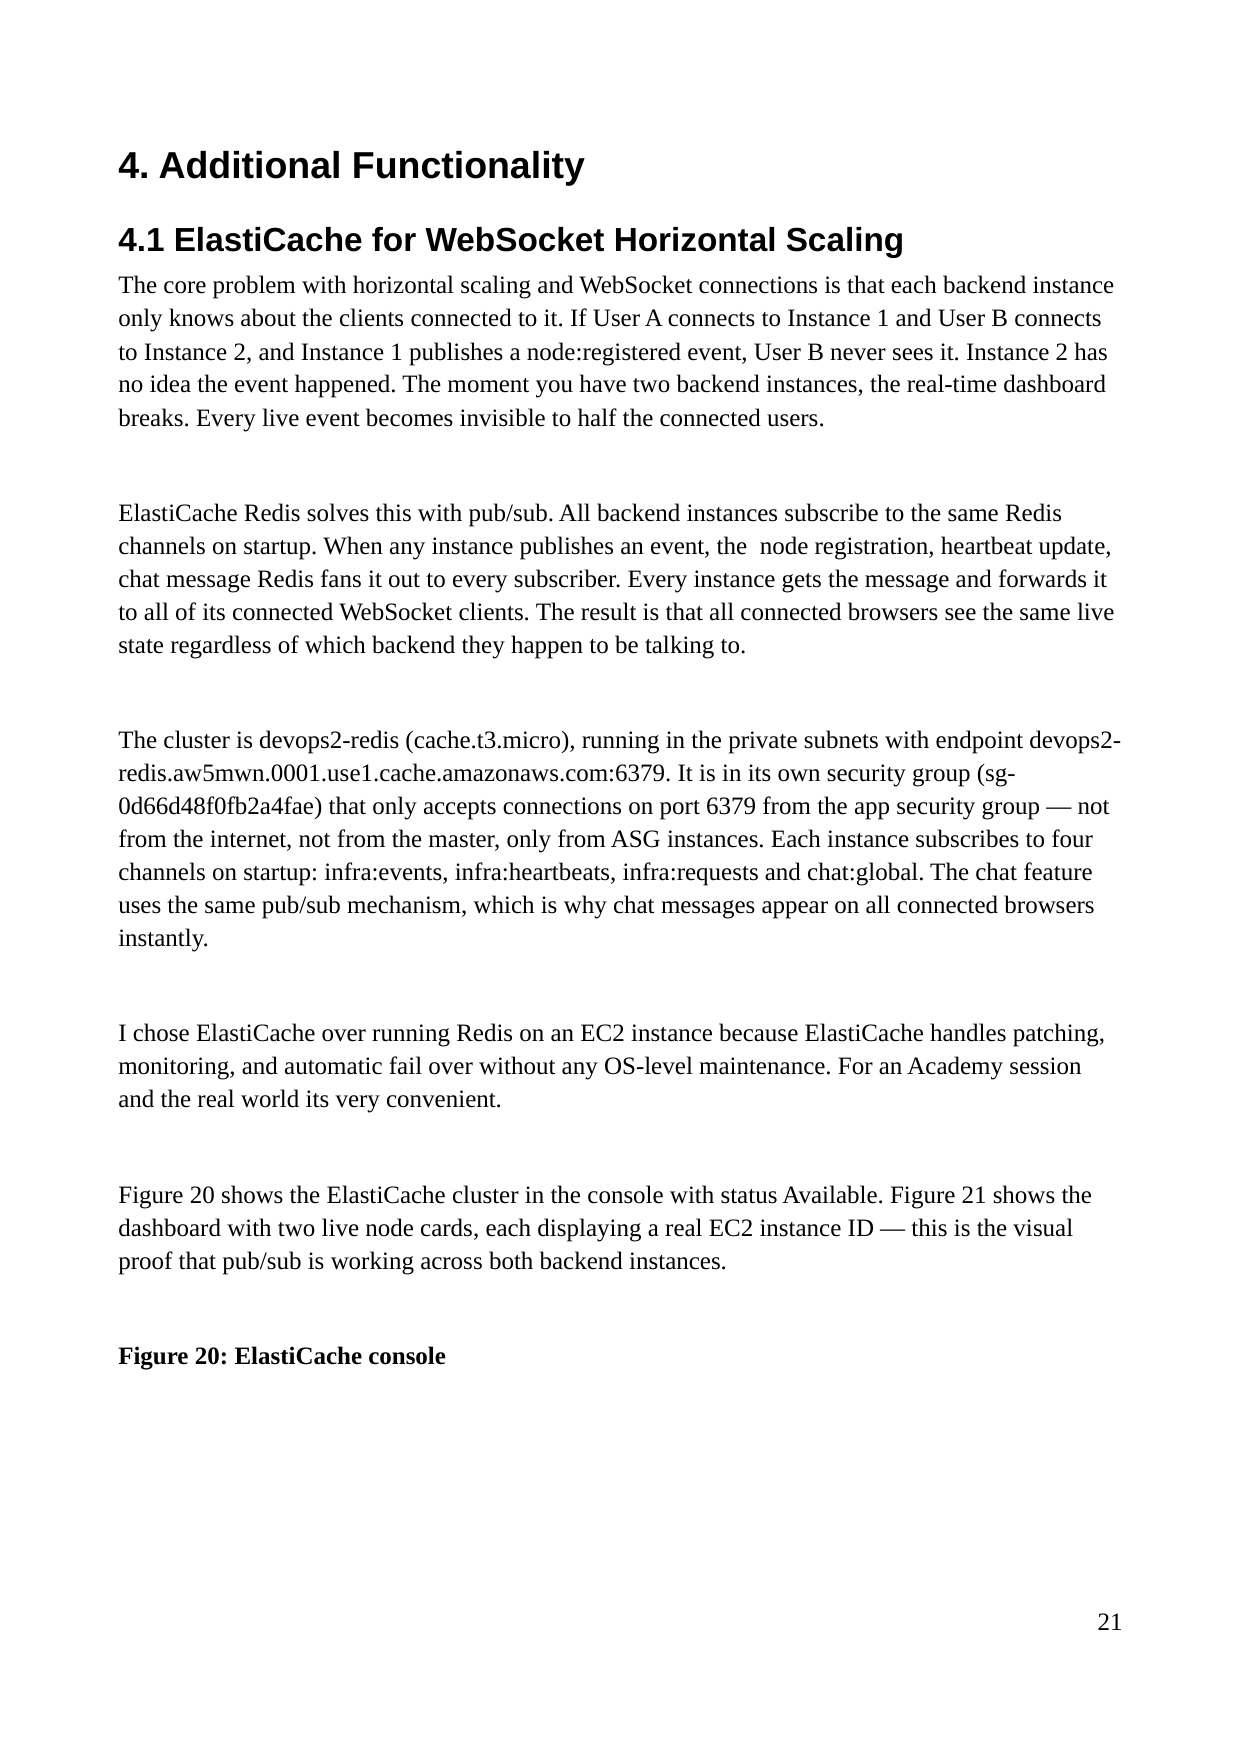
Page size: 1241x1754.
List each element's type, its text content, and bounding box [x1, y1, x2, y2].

text The core problem with horizontal scaling and WebSocket connections is that each backend instance only knows about the clients connected to it. If User A connects to Instance 1 and User B connects to Instance 2, and Instance 1 publishes a node:registered event, User B never sees it. Instance 2 has no idea the event happened. The moment you have two backend instances, the real-time dashboard breaks. Every live event becomes invisible to half the connected users. [118, 271, 1122, 431]
text ElastiCache Redis solves this with pub/sub. All backend instances subscribe to the same Redis channels on startup. When any instance publishes an event, the node registration, heartbeat update, chat message Redis fans it out to every subscriber. Every instance gets the message and forwards it to all of its connected WebSocket clients. The result is that all connected browsers see the same live state regardless of which backend they happen to be talking to. [118, 498, 1122, 659]
text Figure 20 shows the ElastiCache cluster in the console with status Available. Figure 21 shows the dashboard with two live node cards, each displaying a real EC2 instance ID — this is the visual proof that pub/sub is working across both backend instances. [118, 1180, 1122, 1274]
text I chose ElastiCache over running Redis on an EC2 instance because ElastiCache handles patching, monitoring, and automatic fail over without any OS-level maintenance. For an Academy session and the real world its very convenient. [118, 1018, 1122, 1113]
text The cluster is devops2-redis (cache.t3.micro), running in the private subnets with endpoint devops2-redis.aw5mwn.0001.use1.cache.amazonaws.com:6379. It is in its own security group (sg-0d66d48f0fb2a4fae) that only accepts connections on port 6379 from the app security group — not from the internet, not from the master, only from ASG instances. Each instance subscribes to four channels on startup: infra:events, infra:heartbeats, infra:requests and chat:global. The chat feature uses the same pub/sub mechanism, which is why chat messages appear on all connected browsers instantly. [118, 725, 1122, 952]
subtitle 4.1 ElastiCache for WebSocket Horizontal Scaling [118, 219, 1122, 258]
text Figure 20: ElastiCache console [118, 1341, 1122, 1370]
subtitle 4. Additional Functionality [118, 143, 1122, 186]
